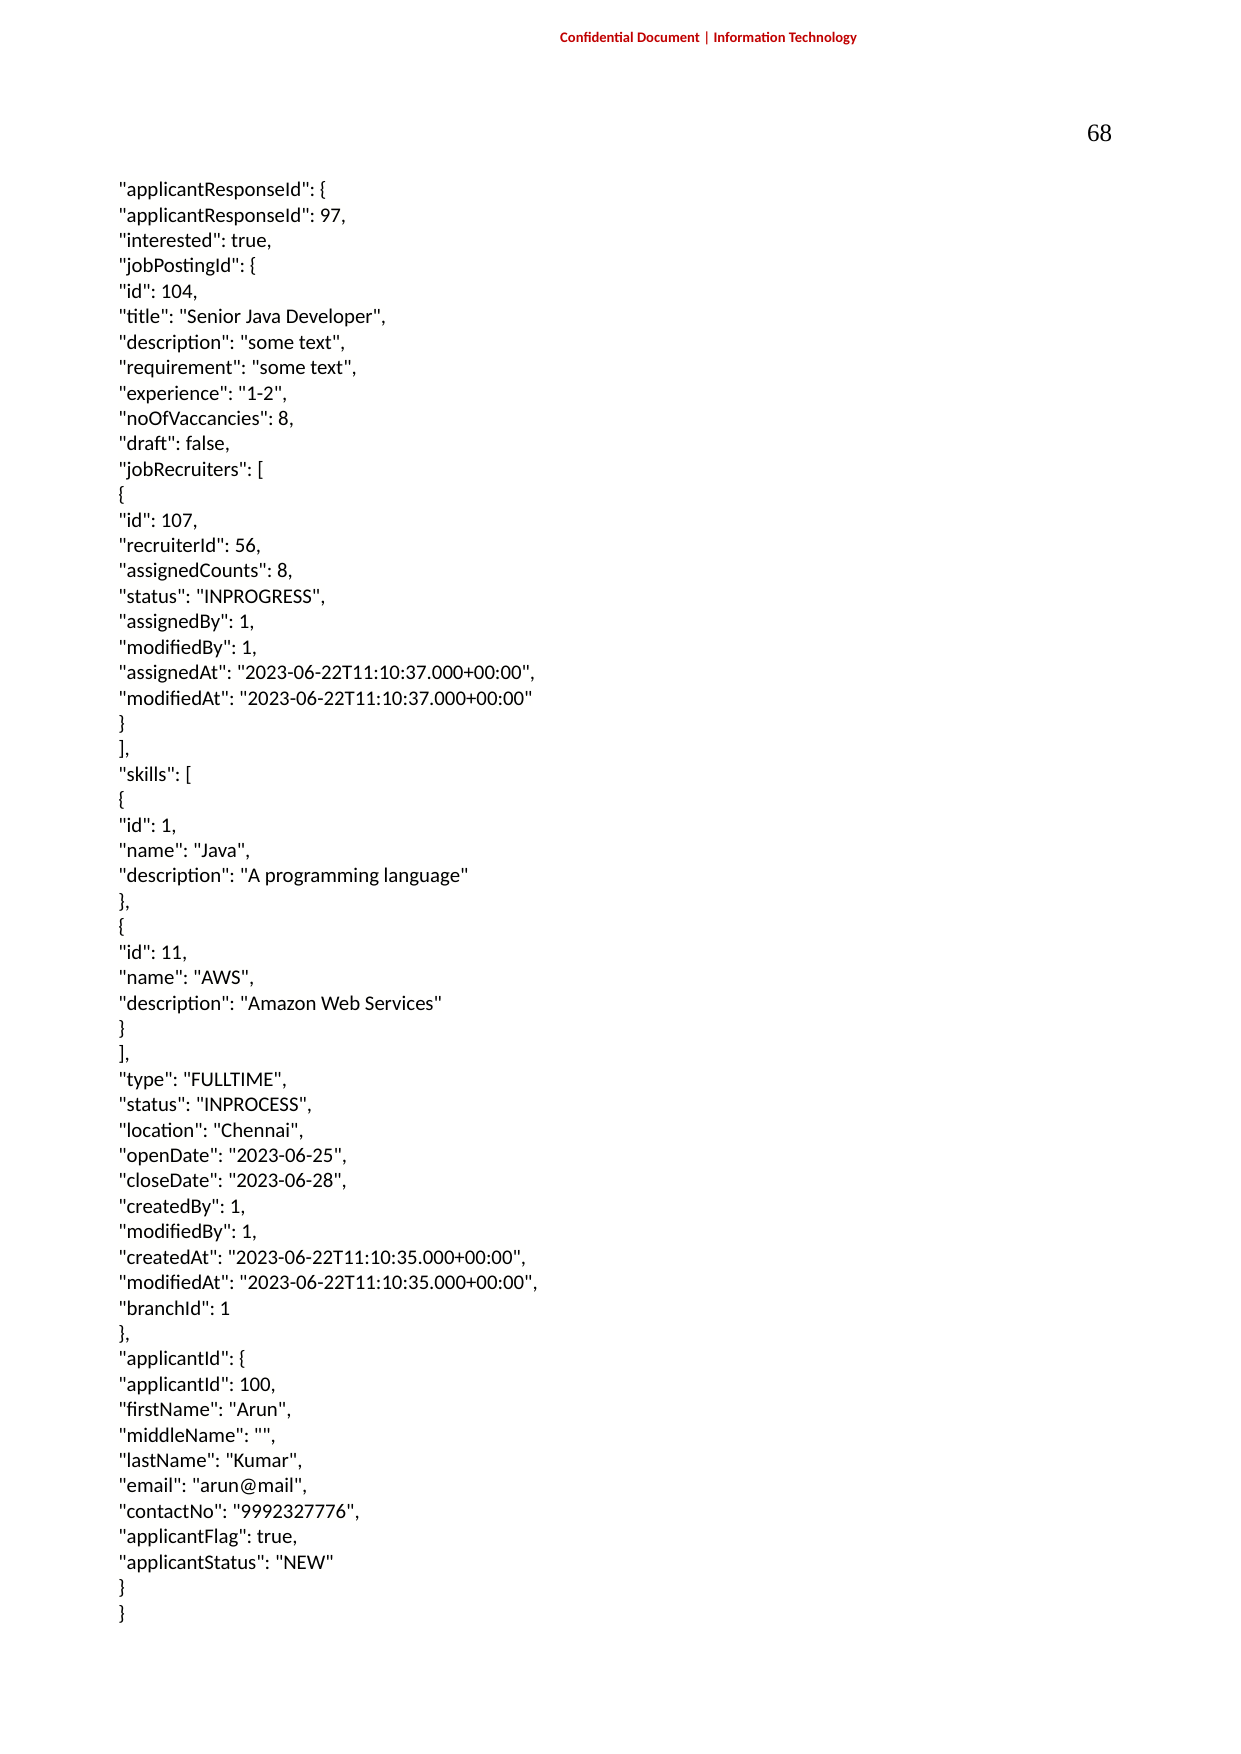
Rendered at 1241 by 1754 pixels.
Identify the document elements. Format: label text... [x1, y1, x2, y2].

text "createdAt": "2023-06-22T11:10:35.000+00:00", [118, 1244, 1122, 1269]
text "status": "INPROGRESS", [118, 583, 1122, 608]
text "name": "Java", [118, 837, 1122, 863]
text "noOfVaccancies": 8, [118, 405, 1122, 431]
text "applicantId": { [118, 1346, 1122, 1371]
text "experience": "1-2", [118, 380, 1122, 405]
text } [118, 1015, 1122, 1041]
text }, [118, 1320, 1122, 1346]
text "recruiterId": 56, [118, 532, 1122, 558]
text "name": "AWS", [118, 964, 1122, 990]
text "title": "Senior Java Developer", [118, 303, 1122, 329]
text "description": "some text", [118, 329, 1122, 354]
text "email": "arun@mail", [118, 1473, 1122, 1498]
text "jobPostingId": { [118, 253, 1122, 278]
text "modifiedBy": 1, [118, 634, 1122, 659]
text "applicantResponseId": 97, [118, 202, 1122, 227]
text "assignedBy": 1, [118, 608, 1122, 634]
text ], [118, 736, 1122, 761]
text "firstName": "Arun", [118, 1396, 1122, 1422]
text "id": 1, [118, 812, 1122, 837]
text "status": "INPROCESS", [118, 1091, 1122, 1117]
text }, [118, 888, 1122, 913]
text "id": 104, [118, 278, 1122, 303]
text "applicantFlag": true, [118, 1523, 1122, 1549]
text "createdBy": 1, [118, 1193, 1122, 1218]
text } [118, 1574, 1122, 1600]
text "id": 107, [118, 507, 1122, 532]
text "modifiedAt": "2023-06-22T11:10:37.000+00:00" [118, 685, 1122, 710]
text } [118, 710, 1122, 736]
text "contactNo": "9992327776", [118, 1498, 1122, 1523]
text ], [118, 1041, 1122, 1066]
text "id": 11, [118, 939, 1122, 964]
text "lastName": "Kumar", [118, 1447, 1122, 1473]
text "location": "Chennai", [118, 1117, 1122, 1142]
text "applicantStatus": "NEW" [118, 1549, 1122, 1574]
text "jobRecruiters": [ [118, 456, 1122, 481]
text "applicantId": 100, [118, 1371, 1122, 1396]
text "applicantResponseId": { [118, 176, 1122, 202]
text } [118, 1600, 1122, 1625]
text "branchId": 1 [118, 1295, 1122, 1320]
text "assignedAt": "2023-06-22T11:10:37.000+00:00", [118, 659, 1122, 685]
text "requirement": "some text", [118, 354, 1122, 380]
text "skills": [ [118, 761, 1122, 786]
text "modifiedBy": 1, [118, 1218, 1122, 1244]
text { [118, 786, 1122, 812]
text "assignedCounts": 8, [118, 558, 1122, 583]
text "modifiedAt": "2023-06-22T11:10:35.000+00:00", [118, 1269, 1122, 1295]
text "closeDate": "2023-06-28", [118, 1168, 1122, 1193]
text "description": "A programming language" [118, 863, 1122, 888]
text "interested": true, [118, 227, 1122, 253]
text { [118, 481, 1122, 507]
text "description": "Amazon Web Services" [118, 990, 1122, 1015]
text { [118, 913, 1122, 939]
text "middleName": "", [118, 1422, 1122, 1447]
text "type": "FULLTIME", [118, 1066, 1122, 1091]
text "draft": false, [118, 431, 1122, 456]
text "openDate": "2023-06-25", [118, 1142, 1122, 1168]
